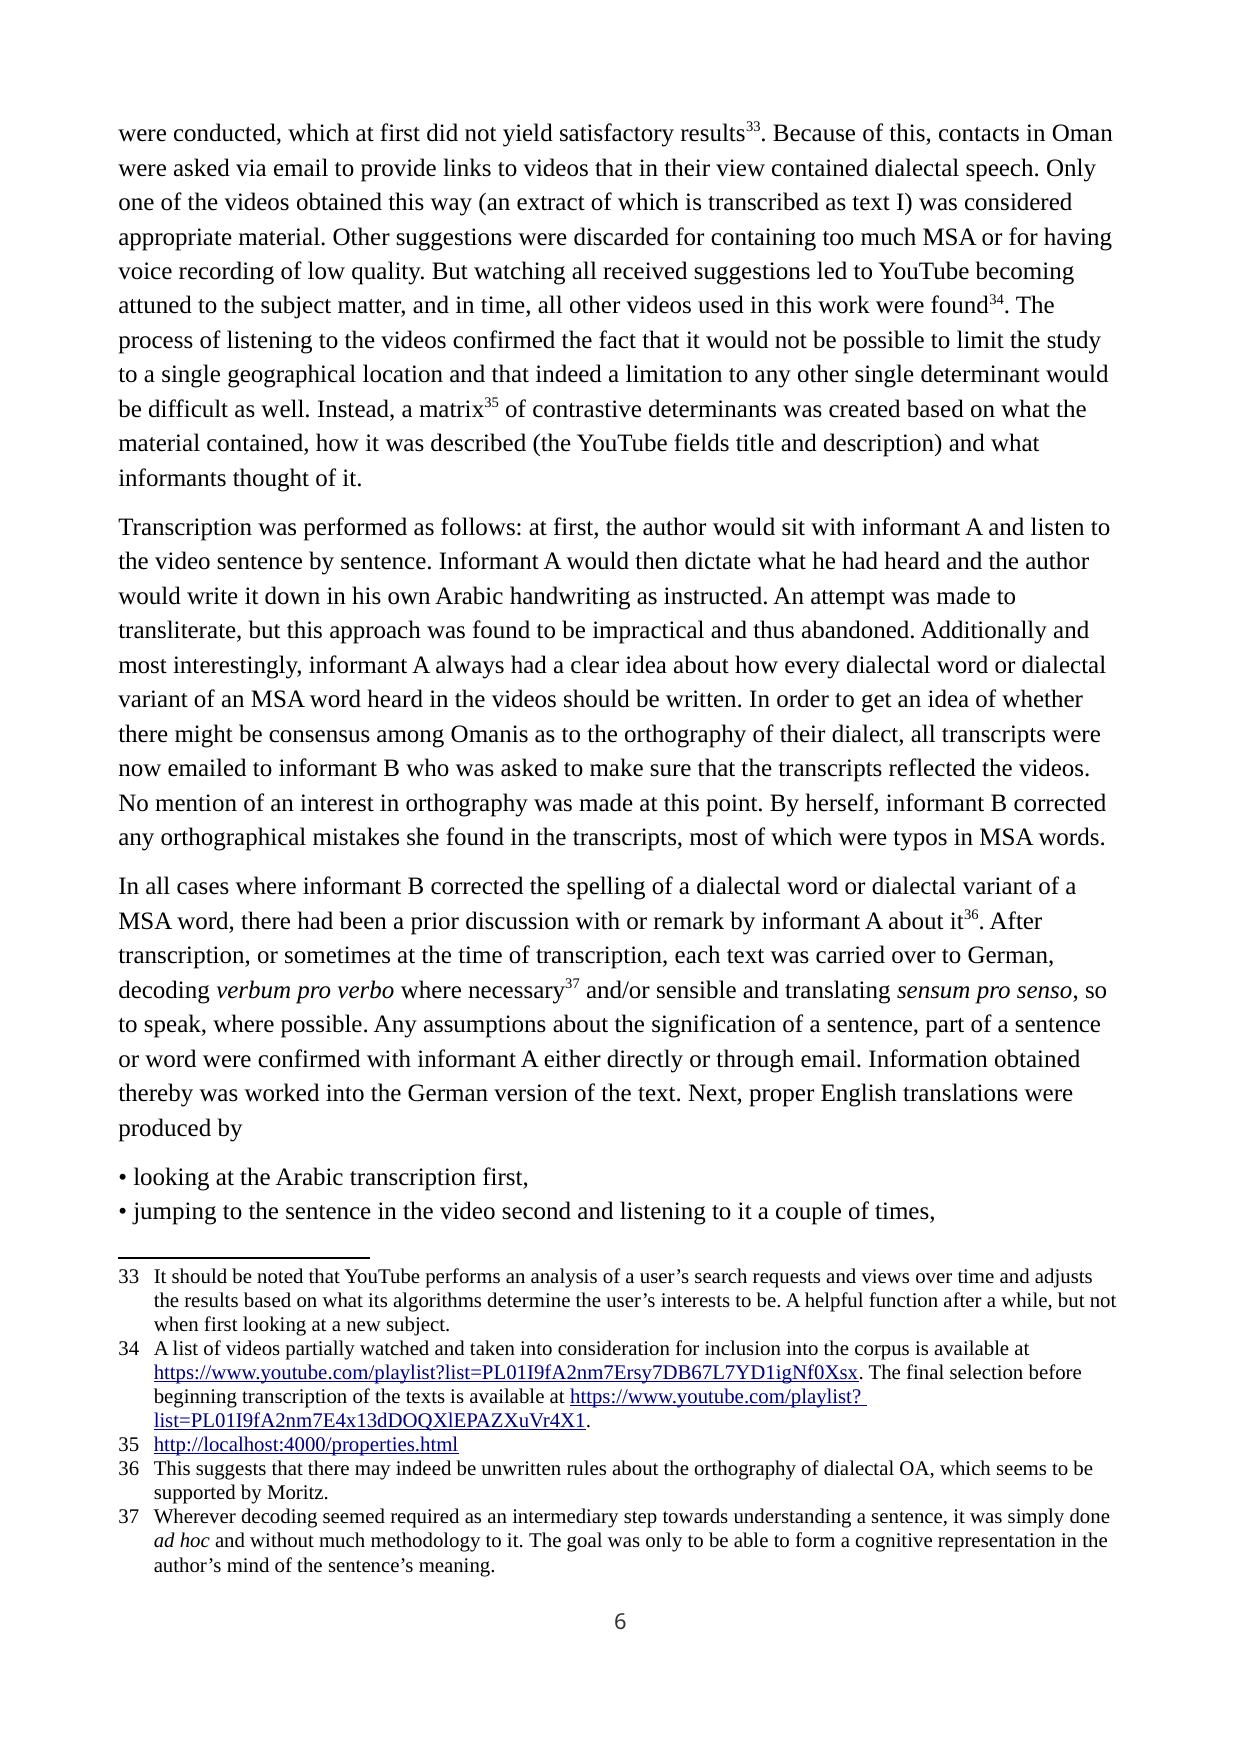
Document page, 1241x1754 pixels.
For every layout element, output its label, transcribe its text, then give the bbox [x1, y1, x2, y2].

text http://localhost:4000/properties.html [118, 1432, 1122, 1456]
text A list of videos partially watched and taken into consideration for inclusion into the corpus is available at https://www.youtube.com/playlist?list=PL01I9fA2nm7Ersy7DB67L7YD1igNf0Xsx. The final selection before beginning transcription of the texts is available at https://www.youtube.com/playlist? list=PL01I9fA2nm7E4x13dDOQXlEPAZXuVr4X1. [118, 1336, 1122, 1432]
text It should be noted that YouTube performs an analysis of a user’s search requests and views over time and adjusts the results based on what its algorithms determine the user’s interests to be. A helpful function after a while, but not when first looking at a new subject. [118, 1264, 1122, 1336]
text • looking at the Arabic transcription first, • jumping to the sentence in the video second and listening to it a couple of times, [118, 1162, 1122, 1225]
text This suggests that there may indeed be unwritten rules about the orthography of dialectal OA, which seems to be supported by Moritz. [118, 1456, 1122, 1504]
text Wherever decoding seemed required as an intermediary step towards understanding a sentence, it was simply done ad hoc and without much methodology to it. The goal was only to be able to form a cognitive representation in the author’s mind of the sentence’s meaning. [118, 1504, 1122, 1577]
text In all cases where informant B corrected the spelling of a dialectal word or dialectal variant of a MSA word, there had been a prior discussion with or remark by informant A about it. After transcription, or sometimes at the time of transcription, each text was carried over to German, decoding verbum pro verbo where necessary and/or sensible and translating sensum pro senso, so to speak, where possible. Any assumptions about the signification of a sentence, part of a sentence or word were confirmed with informant A either directly or through email. Information obtained thereby was worked into the German version of the text. Next, proper English translations were produced by [118, 871, 1122, 1141]
text Transcription was performed as follows: at first, the author would sit with informant A and listen to the video sentence by sentence. Informant A would then dictate what he had heard and the author would write it down in his own Arabic handwriting as instructed. An attempt was made to transliterate, but this approach was found to be impractical and thus abandoned. Additionally and most interestingly, informant A always had a clear idea about how every dialectal word or dialectal variant of an MSA word heard in the videos should be written. In order to get an idea of whether there might be consensus among Omanis as to the orthography of their dialect, all transcripts were now emailed to informant B who was asked to make sure that the transcripts reflected the videos. No mention of an interest in orthography was made at this point. By herself, informant B corrected any orthographical mistakes she found in the transcripts, most of which were typos in MSA words. [118, 512, 1122, 851]
text were conducted, which at first did not yield satisfactory results. Because of this, contacts in Oman were asked via email to provide links to videos that in their view contained dialectal speech. Only one of the videos obtained this way (an extract of which is transcribed as text I) was considered appropriate material. Other suggestions were discarded for containing too much MSA or for having voice recording of low quality. But watching all received suggestions led to YouTube becoming attuned to the subject matter, and in time, all other videos used in this work were found. The process of listening to the videos confirmed the fact that it would not be possible to limit the study to a single geographical location and that indeed a limitation to any other single determinant would be difficult as well. Instead, a matrix of contrastive determinants was created based on what the material contained, how it was described (the YouTube fields title and description) and what informants thought of it. [118, 118, 1122, 492]
